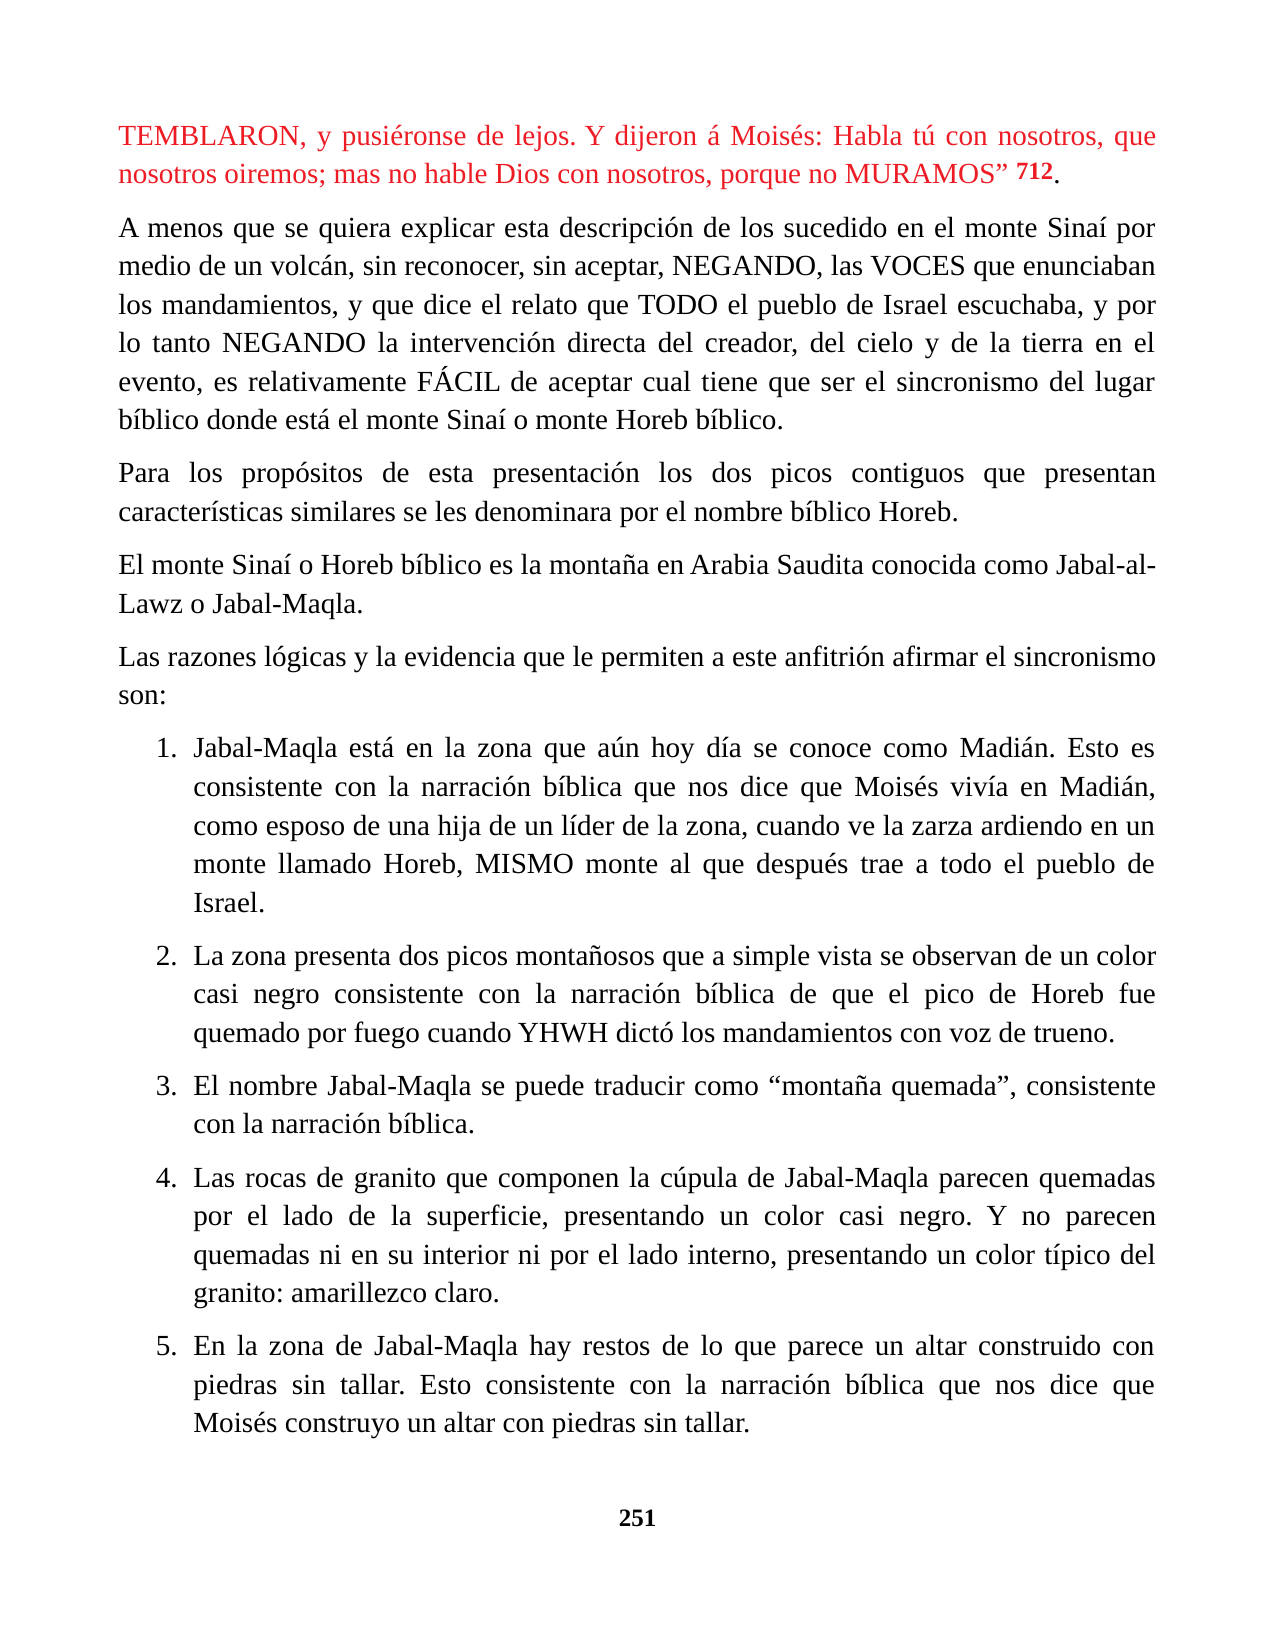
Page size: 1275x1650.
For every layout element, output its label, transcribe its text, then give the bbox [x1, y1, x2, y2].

text A menos que se quiera explicar esta descripción de los sucedido en el monte Sinaí por medio de un volcán, sin reconocer, sin aceptar, NEGANDO, las VOCES que enunciaban los mandamientos, y que dice el relato que TODO el pueblo de Israel escuchaba, y por lo tanto NEGANDO la intervención directa del creador, del cielo y de la tierra en el evento, es relativamente FÁCIL de aceptar cual tiene que ser el sincronismo del lugar bíblico donde está el monte Sinaí o monte Horeb bíblico. [118, 210, 1157, 436]
text TEMBLARON, y pusiéronse de lejos. Y dijeron á Moisés: Habla tú con nosotros, que nosotros oiremos; mas no hable Dios con nosotros, porque no MURAMOS” . [118, 118, 1157, 190]
list El nombre Jabal-Maqla se puede traducir como “montaña quemada”, consistente con la narración bíblica. [156, 1068, 1157, 1140]
list Jabal-Maqla está en la zona que aún hoy día se conoce como Madián. Esto es consistente con la narración bíblica que nos dice que Moisés vivía en Madián, como esposo de una hija de un líder de la zona, cuando ve la zarza ardiendo en un monte llamado Horeb, MISMO monte al que después trae a todo el pueblo de Israel. [156, 731, 1157, 918]
text El monte Sinaí o Horeb bíblico es la montaña en Arabia Saudita conocida como Jabal-al-Lawz o Jabal-Maqla. [118, 547, 1157, 619]
text Para los propósitos de esta presentación los dos picos contiguos que presentan características similares se les denominara por el nombre bíblico Horeb. [118, 456, 1157, 528]
list En la zona de Jabal-Maqla hay restos de lo que parece un altar construido con piedras sin tallar. Esto consistente con la narración bíblica que nos dice que Moisés construyo un altar con piedras sin tallar. [156, 1328, 1157, 1439]
list La zona presenta dos picos montañosos que a simple vista se observan de un color casi negro consistente con la narración bíblica de que el pico de Horeb fue quemado por fuego cuando YHWH dictó los mandamientos con voz de trueno. [156, 938, 1157, 1048]
list Las rocas de granito que componen la cúpula de Jabal-Maqla parecen quemadas por el lado de la superficie, presentando un color casi negro. Y no parecen quemadas ni en su interior ni por el lado interno, presentando un color típico del granito: amarillezco claro. [156, 1160, 1157, 1309]
text Las razones lógicas y la evidencia que le permiten a este anfitrión afirmar el sincronismo son: [118, 639, 1157, 711]
